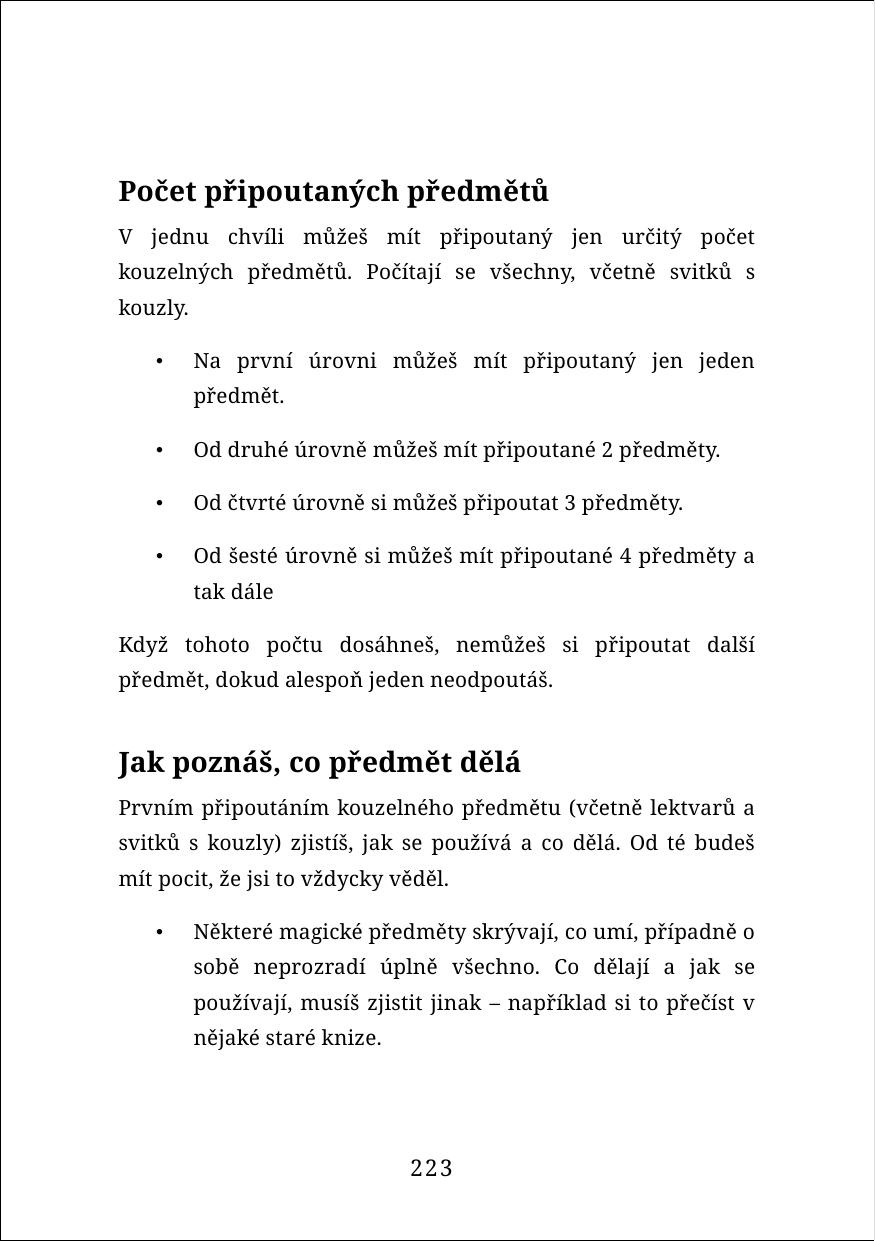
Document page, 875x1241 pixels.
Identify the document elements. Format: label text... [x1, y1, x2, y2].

subtitle Počet připoutaných předmětů [118, 172, 756, 210]
list Od šesté úrovně si můžeš mít připoutané 4 předměty a tak dále [156, 541, 756, 605]
list Od druhé úrovně můžeš mít připoutané 2 předměty. [156, 435, 756, 463]
text Když tohoto počtu dosáhneš, nemůžeš si připoutat další předmět, dokud alespoň jeden neodpoutáš. [118, 630, 756, 694]
list Některé magické předměty skrývají, co umí, případně o sobě neprozradí úplně všechno. Co dělají a jak se používají, musíš zjistit jinak – například si to přečíst v nějaké staré knize. [156, 917, 756, 1052]
text V jednu chvíli můžeš mít připoutaný jen určitý počet kouzelných předmětů. Počítají se všechny, včetně svitků s kouzly. [118, 222, 756, 321]
list Od čtvrté úrovně si můžeš připoutat 3 předměty. [156, 488, 756, 517]
text Prvním připoutáním kouzelného předmětu (včetně lektvarů a svitků s kouzly) zjistíš, jak se používá a co dělá. Od té budeš mít pocit, že jsi to vždycky věděl. [118, 793, 756, 892]
subtitle Jak poznáš, co předmět dělá [118, 742, 756, 781]
list Na první úrovni můžeš mít připoutaný jen jeden předmět. [156, 346, 756, 410]
